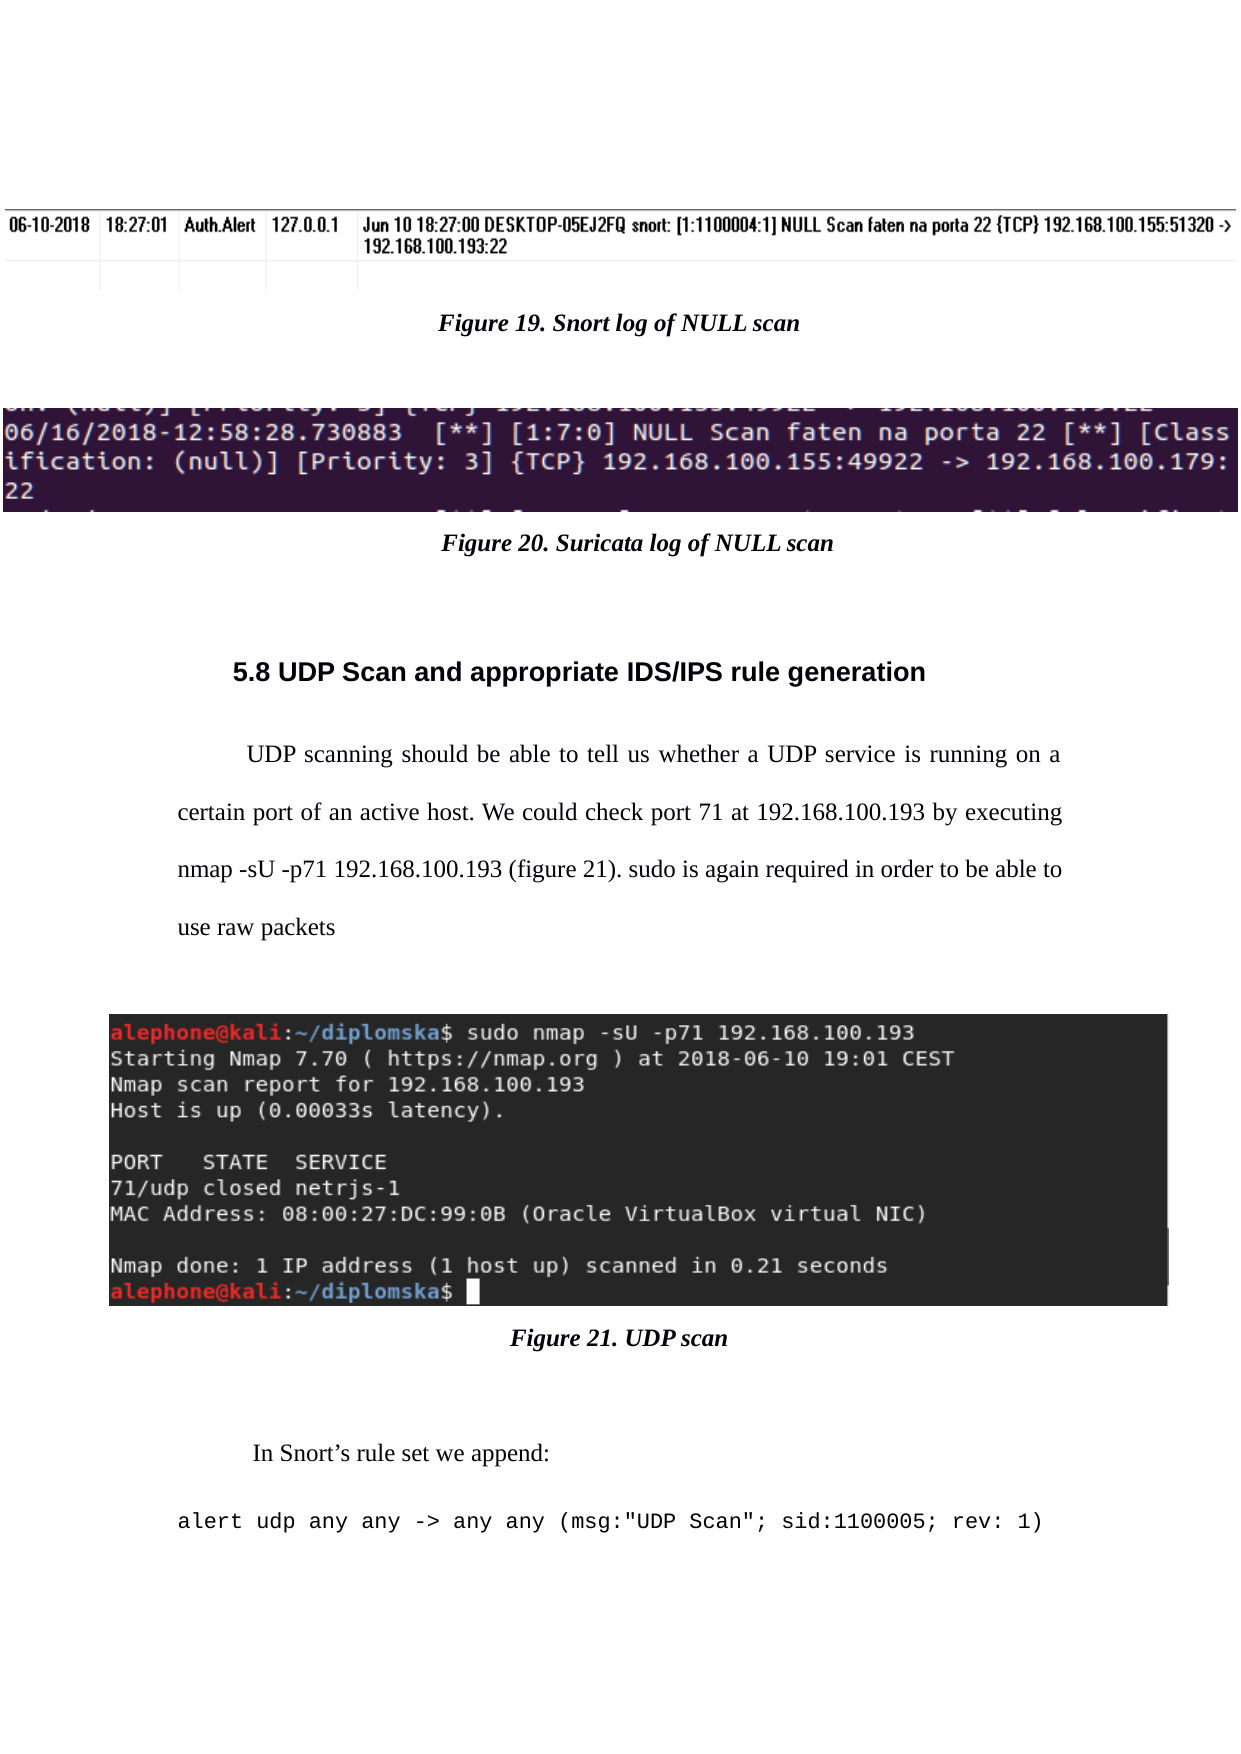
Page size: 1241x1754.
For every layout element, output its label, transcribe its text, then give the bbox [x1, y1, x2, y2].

text [177, 984, 1063, 1014]
text alert udp any any -> any any (msg:"UDP Scan"; sid:1100005; rev: 1) [177, 1510, 1063, 1535]
picture [4, 408, 1237, 512]
text Figure 19. Snort log of NULL scan [177, 291, 1063, 337]
text [177, 204, 1063, 209]
text Figure 20. Suricata log of NULL scan [177, 512, 1063, 557]
text In Snort’s rule set we append: [177, 1438, 1063, 1467]
picture [110, 1014, 1168, 1306]
text UDP scanning should be able to tell us whether a UDP service is running on a certain port of an active host. We could check port 71 at 192.168.100.193 by executing nmap -sU -p71 192.168.100.193 (figure 21). sudo is again required in order to be able to use raw packets [177, 739, 1063, 940]
picture [7, 209, 1234, 290]
subtitle 5.8 UDP Scan and appropriate IDS/IPS rule generation [177, 650, 1063, 688]
text Figure 21. UDP scan [177, 1306, 1063, 1351]
